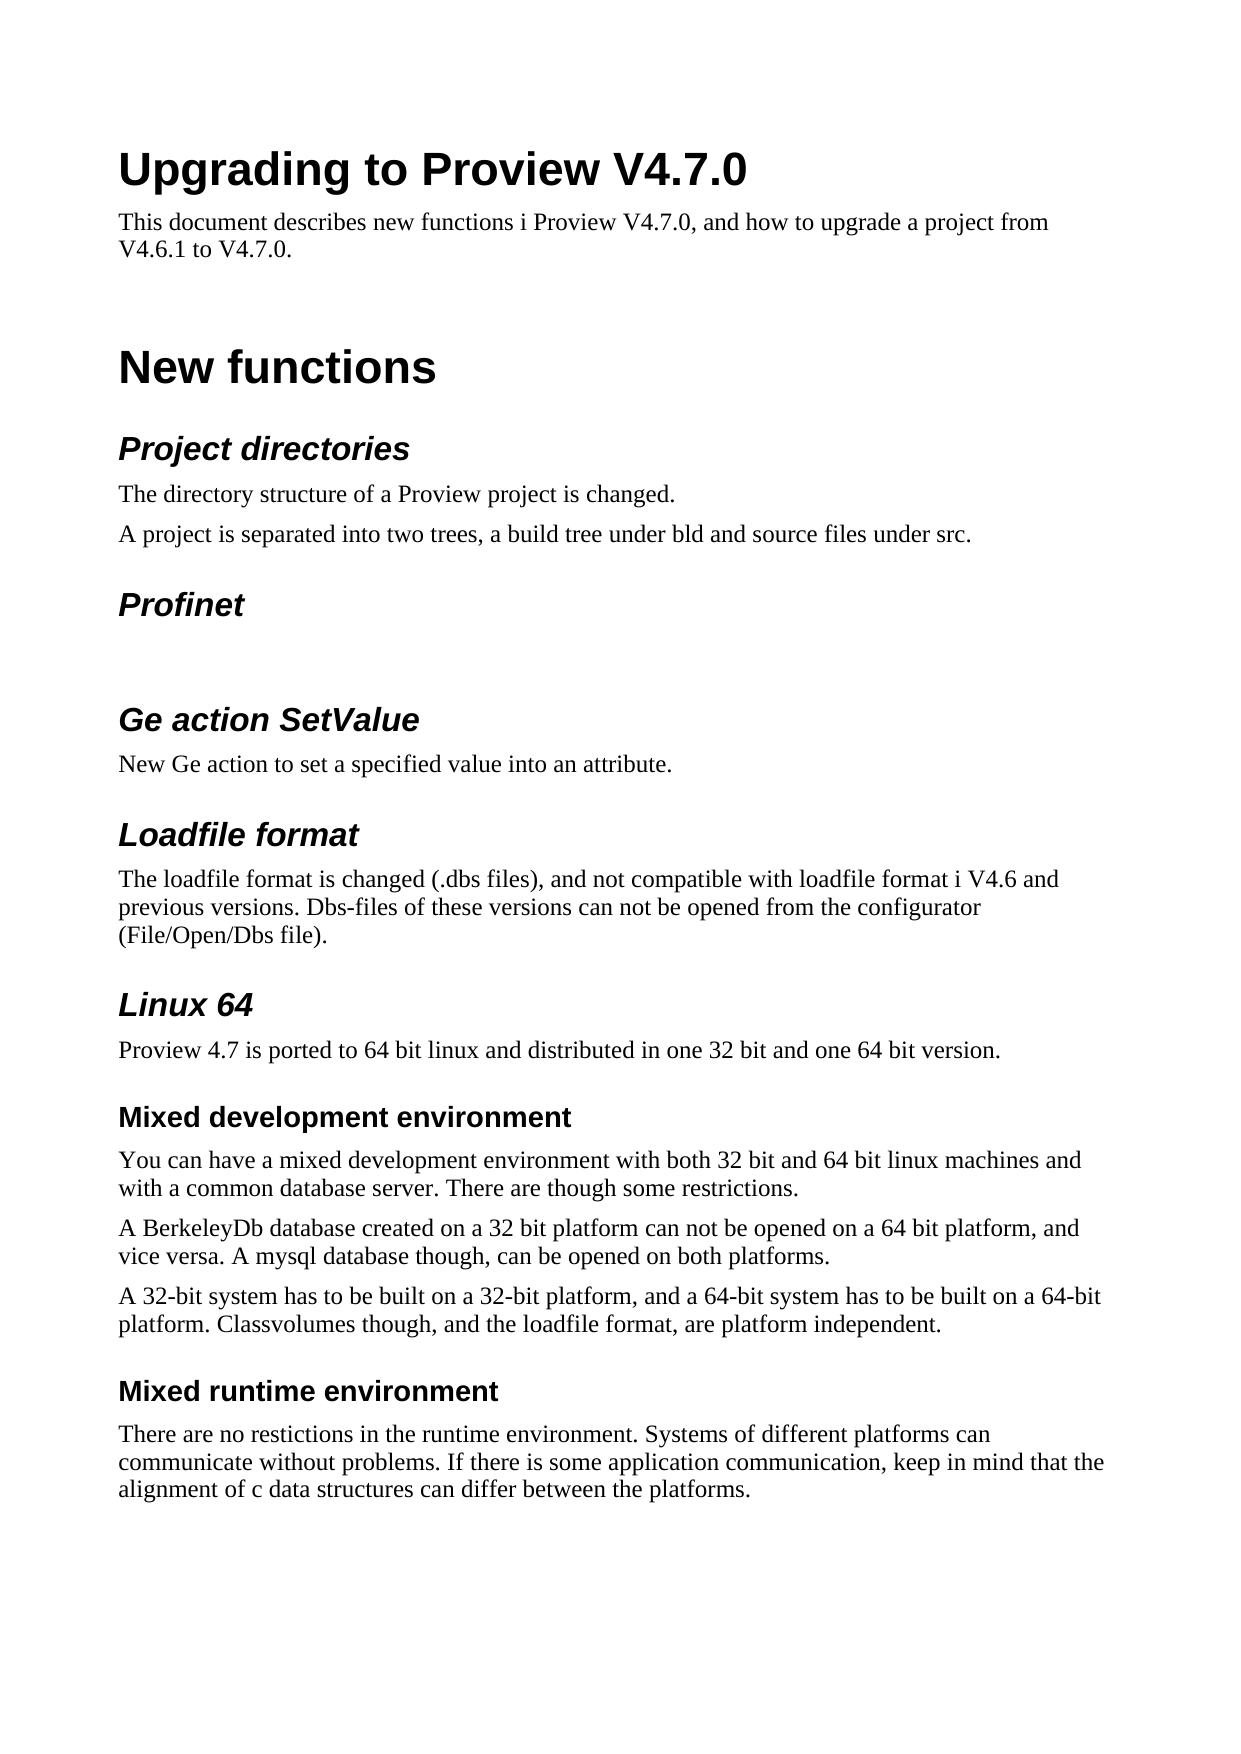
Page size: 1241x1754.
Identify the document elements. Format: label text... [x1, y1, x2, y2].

subtitle Upgrading to Proview V4.7.0 [118, 143, 1122, 195]
text New Ge action to set a specified value into an attribute. [118, 751, 1122, 778]
text A 32-bit system has to be built on a 32-bit platform, and a 64-bit system has to be built on a 64-bit platform. Classvolumes though, and the loadfile format, are platform independent. [118, 1282, 1122, 1338]
subtitle Profinet [118, 586, 1122, 623]
text Proview 4.7 is ported to 64 bit linux and distributed in one 32 bit and one 64 bit version. [118, 1036, 1122, 1064]
text A project is separated into two trees, a build tree under bld and source files under src. [118, 521, 1122, 548]
text A BerkeleyDb database created on a 32 bit platform can not be opened on a 64 bit platform, and vice versa. A mysql database though, can be opened on both platforms. [118, 1214, 1122, 1270]
subtitle Ge action SetValue [118, 701, 1122, 738]
text The directory structure of a Proview project is changed. [118, 480, 1122, 508]
text There are no restictions in the runtime environment. Systems of different platforms can communicate without problems. If there is some application communication, keep in mind that the alignment of c data structures can differ between the platforms. [118, 1420, 1122, 1503]
text You can have a mixed development environment with both 32 bit and 64 bit linux machines and with a common database server. There are though some restrictions. [118, 1146, 1122, 1202]
subtitle Linux 64 [118, 986, 1122, 1023]
subtitle Project directories [118, 431, 1122, 468]
text This document describes new functions i Proview V4.7.0, and how to upgrade a project from V4.6.1 to V4.7.0. [118, 208, 1122, 263]
subtitle Mixed development environment [118, 1101, 1122, 1134]
subtitle Loadfile format [118, 816, 1122, 853]
subtitle Mixed runtime environment [118, 1375, 1122, 1408]
subtitle New functions [118, 341, 1122, 393]
text The loadfile format is changed (.dbs files), and not compatible with loadfile format i V4.6 and previous versions. Dbs-files of these versions can not be opened from the configurator (File/Open/Dbs file). [118, 866, 1122, 949]
